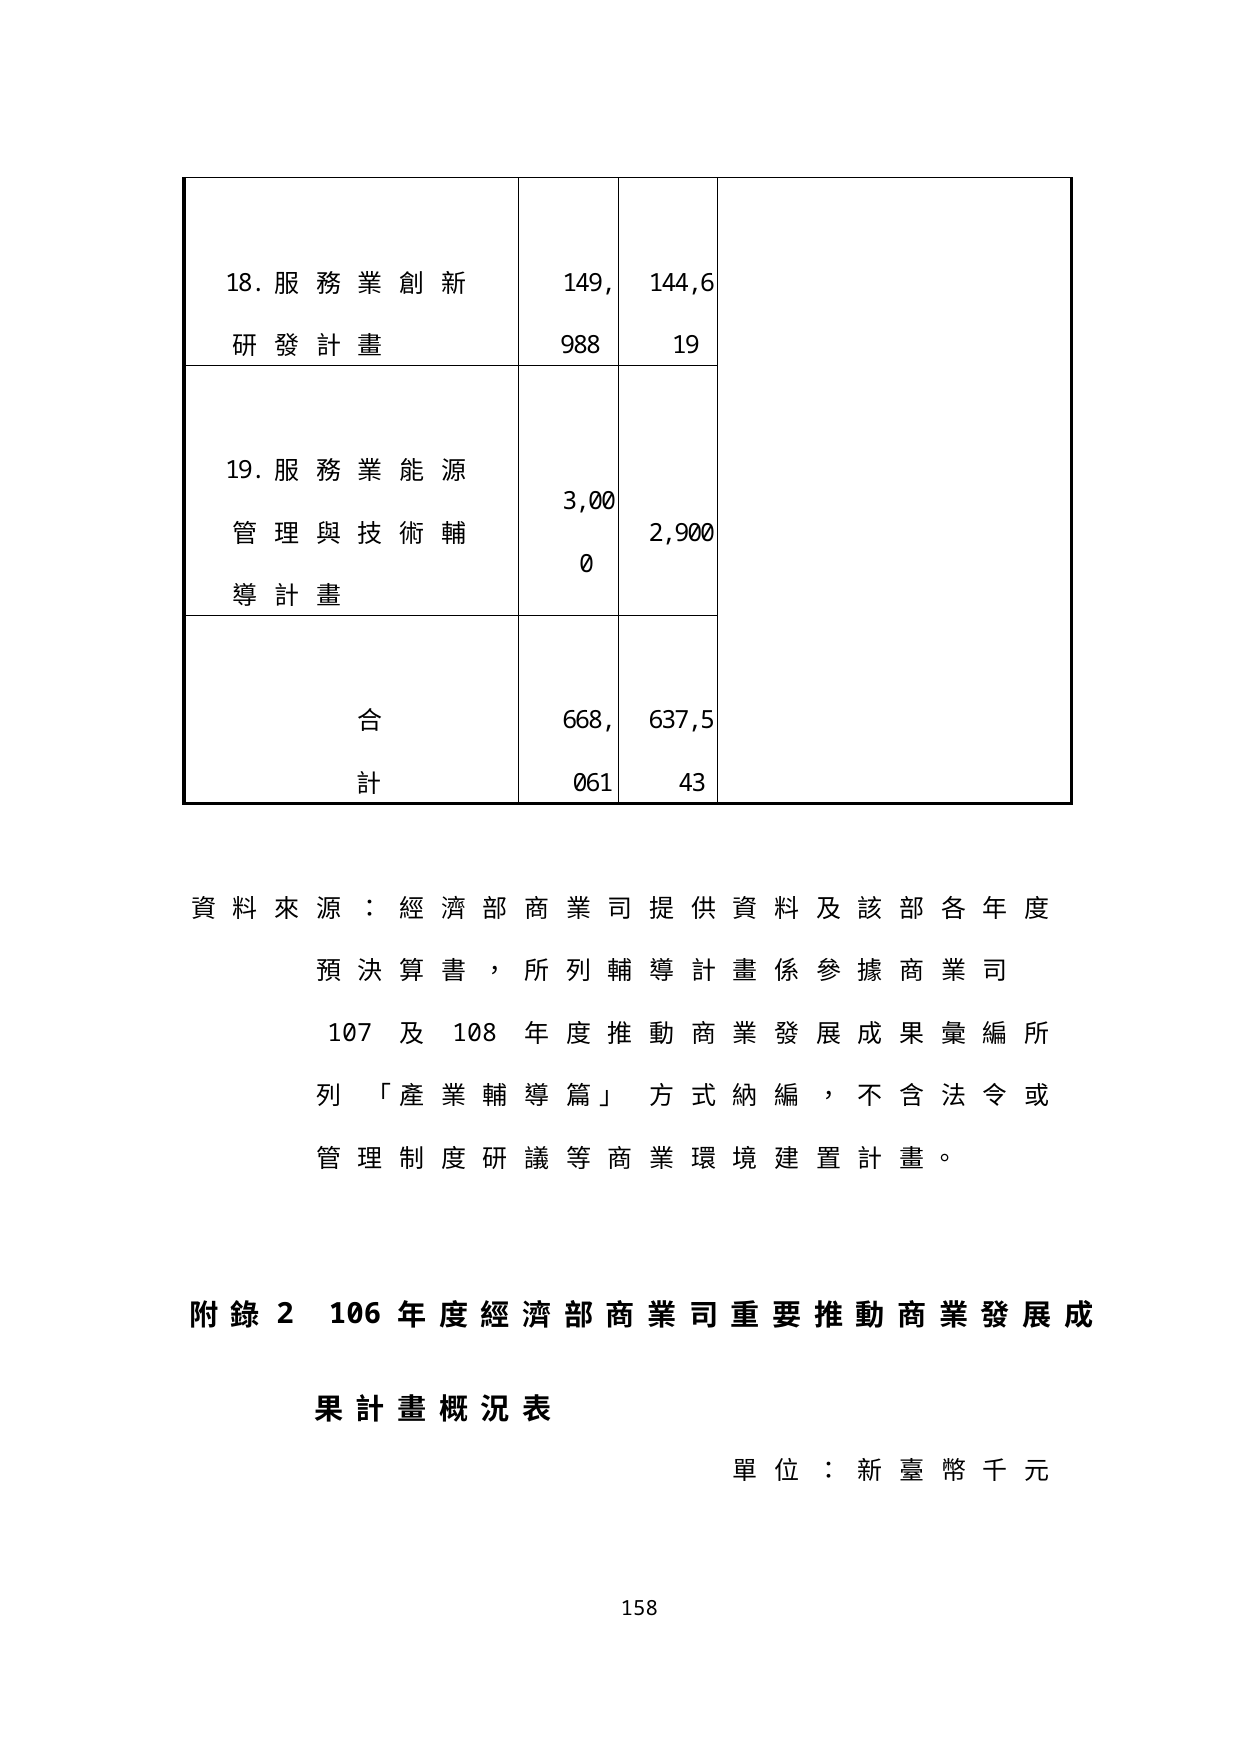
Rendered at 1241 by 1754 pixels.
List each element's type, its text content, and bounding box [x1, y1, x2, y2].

table_cell 637,543 [619, 616, 717, 802]
table_cell 668,061 [519, 616, 618, 802]
table_cell 3,000 [519, 366, 618, 615]
table_cell 18.服務業創新研發計畫 [186, 178, 518, 365]
table_cell 19.服務業能源管理與技術輔導計畫 [186, 366, 518, 615]
text 單位：新臺幣千元 [183, 1427, 1058, 1490]
table_cell 149,988 [519, 178, 618, 365]
text 資料來源：經濟部商業司提供資料及該部各年度預決算書，所列輔導計畫係參據商業司107及108年度推動商業發展成果彙編所列「產業輔導篇」方式納編，不含法令或管理制度研議等商業環境建置計畫。 [181, 865, 1058, 1177]
text 附錄2 106年度經濟部商業司重要推動商業發展成果計畫概況表 [183, 1240, 1117, 1427]
table_cell [718, 178, 1070, 802]
table_cell 合 計 [186, 616, 518, 802]
table_cell 144,619 [619, 178, 717, 365]
table_cell 2,900 [619, 366, 717, 615]
